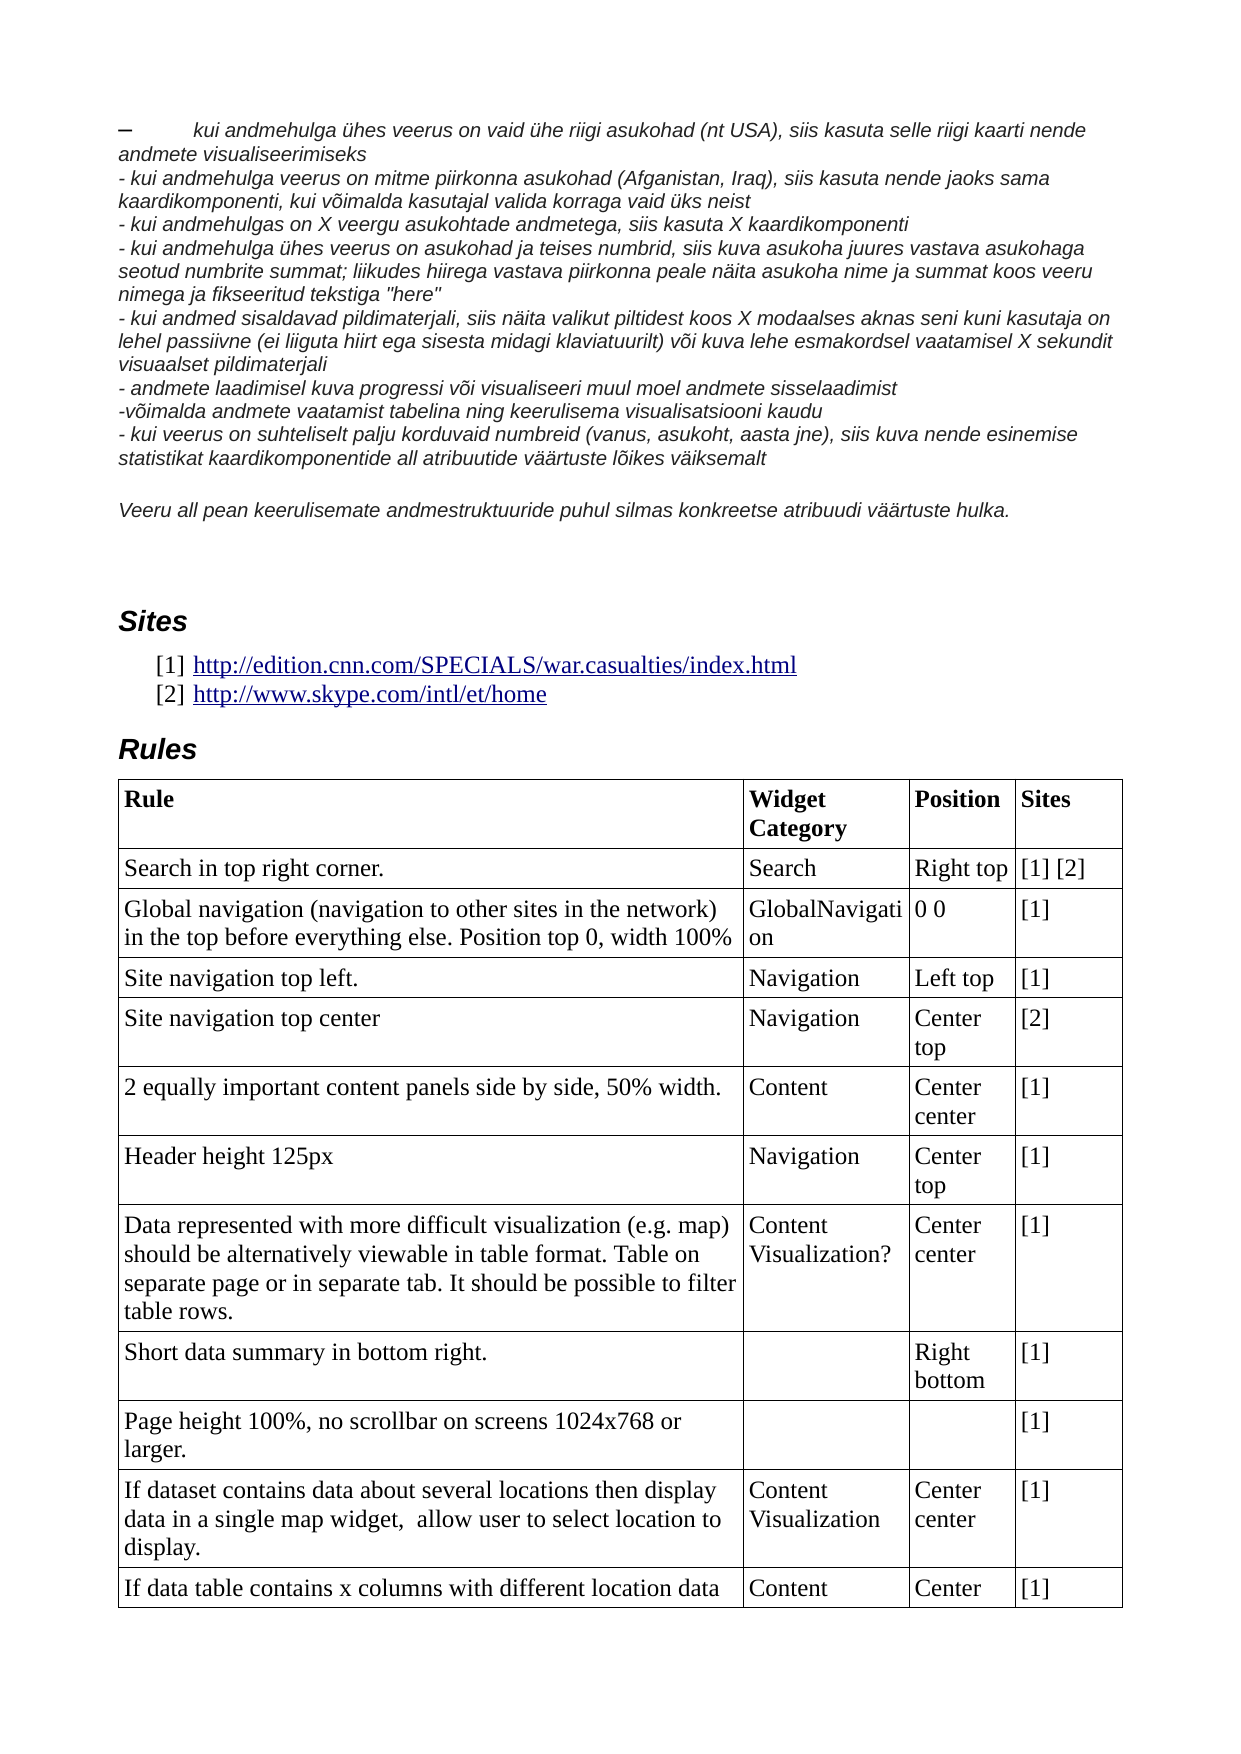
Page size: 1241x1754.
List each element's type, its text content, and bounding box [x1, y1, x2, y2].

table_cell Navigation [744, 998, 909, 1066]
table_cell Search [744, 849, 909, 888]
table_cell [1] [1016, 1205, 1122, 1331]
table_cell [1] [1016, 1332, 1122, 1400]
table_cell Center center [910, 1205, 1015, 1331]
table_cell Header height 125px [119, 1136, 743, 1204]
table_cell [1] [1016, 1136, 1122, 1204]
table_header Rule [119, 780, 743, 847]
table_cell Center center [910, 1067, 1015, 1135]
table_cell Page height 100%, no scrollbar on screens 1024x768 or larger. [119, 1401, 743, 1469]
table_cell [1] [1016, 1568, 1122, 1607]
table_cell Right top [910, 849, 1015, 888]
table_cell Content Visualization? [744, 1205, 909, 1331]
table_cell Site navigation top center [119, 998, 743, 1066]
table_cell [1] [1016, 889, 1122, 957]
list kui andmehulga ühes veerus on vaid ühe riigi asukohad (nt USA), siis kasuta selle riigi kaarti nende andmete visualiseerimiseks - kui andmehulga veerus on mitme piirkonna asukohad (Afganistan, Iraq), siis kasuta nende jaoks sama kaardikomponenti, kui võimalda kasutajal valida korraga vaid üks neist - kui andmehulgas on X veergu asukohtade andmetega, siis kasuta X kaardikomponenti - kui andmehulga ühes veerus on asukohad ja teises numbrid, siis kuva asukoha juures vastava asukohaga seotud numbrite summat; liikudes hiirega vastava piirkonna peale näita asukoha nime ja summat koos veeru nimega ja fikseeritud tekstiga "here" - kui andmed sisaldavad pildimaterjali, siis näita valikut piltidest koos X modaalses aknas seni kuni kasutaja on lehel passiivne (ei liiguta hiirt ega sisesta midagi klaviatuurilt) või kuva lehe esmakordsel vaatamisel X sekundit visuaalset pildimaterjali - andmete laadimisel kuva progressi või visualiseeri muul moel andmete sisselaadimist -võimalda andmete vaatamist tabelina ning keerulisema visualisatsiooni kaudu - kui veerus on suhteliselt palju korduvaid numbreid (vanus, asukoht, aasta jne), siis kuva nende esinemise statistikat kaardikomponentide all atribuutide väärtuste lõikes väiksemalt Veeru all pean keerulisemate andmestruktuuride puhul silmas konkreetse atribuudi väärtuste hulka. [118, 118, 1122, 521]
table_cell If dataset contains data about several locations then display data in a single map widget, allow user to select location to display. [119, 1470, 743, 1567]
table_cell [744, 1332, 909, 1400]
table_cell Left top [910, 958, 1015, 997]
table_cell Navigation [744, 1136, 909, 1204]
table_cell [910, 1401, 1015, 1469]
table_cell GlobalNavigation [744, 889, 909, 957]
table_cell [2] [1016, 998, 1122, 1066]
table_cell Center top [910, 1136, 1015, 1204]
table_cell Center top [910, 998, 1015, 1066]
table_cell Site navigation top left. [119, 958, 743, 997]
table_cell Content [744, 1067, 909, 1135]
table_cell If data table contains x columns with different location data [119, 1568, 743, 1607]
table_cell Short data summary in bottom right. [119, 1332, 743, 1400]
table_cell [744, 1401, 909, 1469]
subtitle Rules [118, 732, 1122, 766]
list http://edition.cnn.com/SPECIALS/war.casualties/index.html [156, 650, 1122, 679]
subtitle Sites [118, 604, 1122, 637]
table_cell Center center [910, 1470, 1015, 1567]
table_header Sites [1016, 780, 1122, 847]
table_cell 2 equally important content panels side by side, 50% width. [119, 1067, 743, 1135]
table_cell [1] [1016, 1470, 1122, 1567]
table_cell [1] [1016, 1067, 1122, 1135]
table_cell Data represented with more difficult visualization (e.g. map) should be alternatively viewable in table format. Table on separate page or in separate tab. It should be possible to filter table rows. [119, 1205, 743, 1331]
table_cell Content Visualization [744, 1470, 909, 1567]
table_cell [1] [2] [1016, 849, 1122, 888]
table_cell Navigation [744, 958, 909, 997]
table_cell Center [910, 1568, 1015, 1607]
table_cell 0 0 [910, 889, 1015, 957]
table_header Position [910, 780, 1015, 847]
table_cell Content [744, 1568, 909, 1607]
table_cell Search in top right corner. [119, 849, 743, 888]
table_header Widget Category [744, 780, 909, 847]
table_cell [1] [1016, 1401, 1122, 1469]
list http://www.skype.com/intl/et/home [156, 679, 1122, 707]
table_cell Right bottom [910, 1332, 1015, 1400]
table_cell [1] [1016, 958, 1122, 997]
table_cell Global navigation (navigation to other sites in the network) in the top before everything else. Position top 0, width 100% [119, 889, 743, 957]
